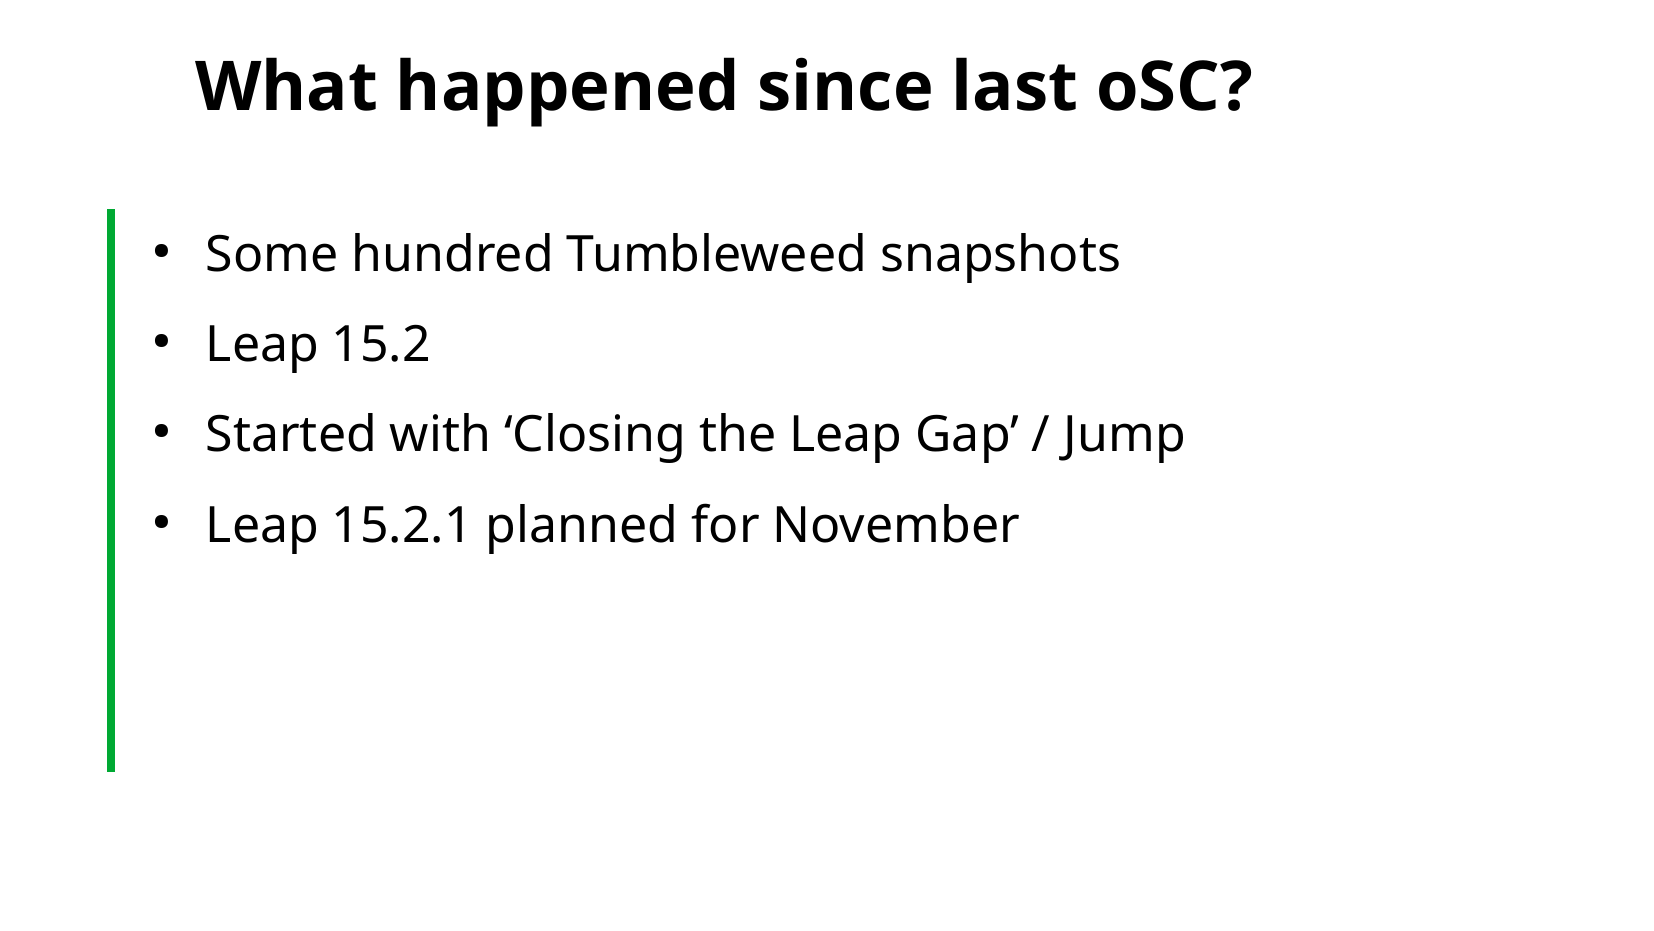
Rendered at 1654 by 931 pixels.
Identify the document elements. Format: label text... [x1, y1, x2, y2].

title What happened since last oSC? [195, 6, 1621, 162]
list Some hundred Tumbleweed snapshots Leap 15.2 Started with ‘Closing the Leap Gap’ / Jump Leap 15.2.1 planned for November [135, 217, 1621, 758]
